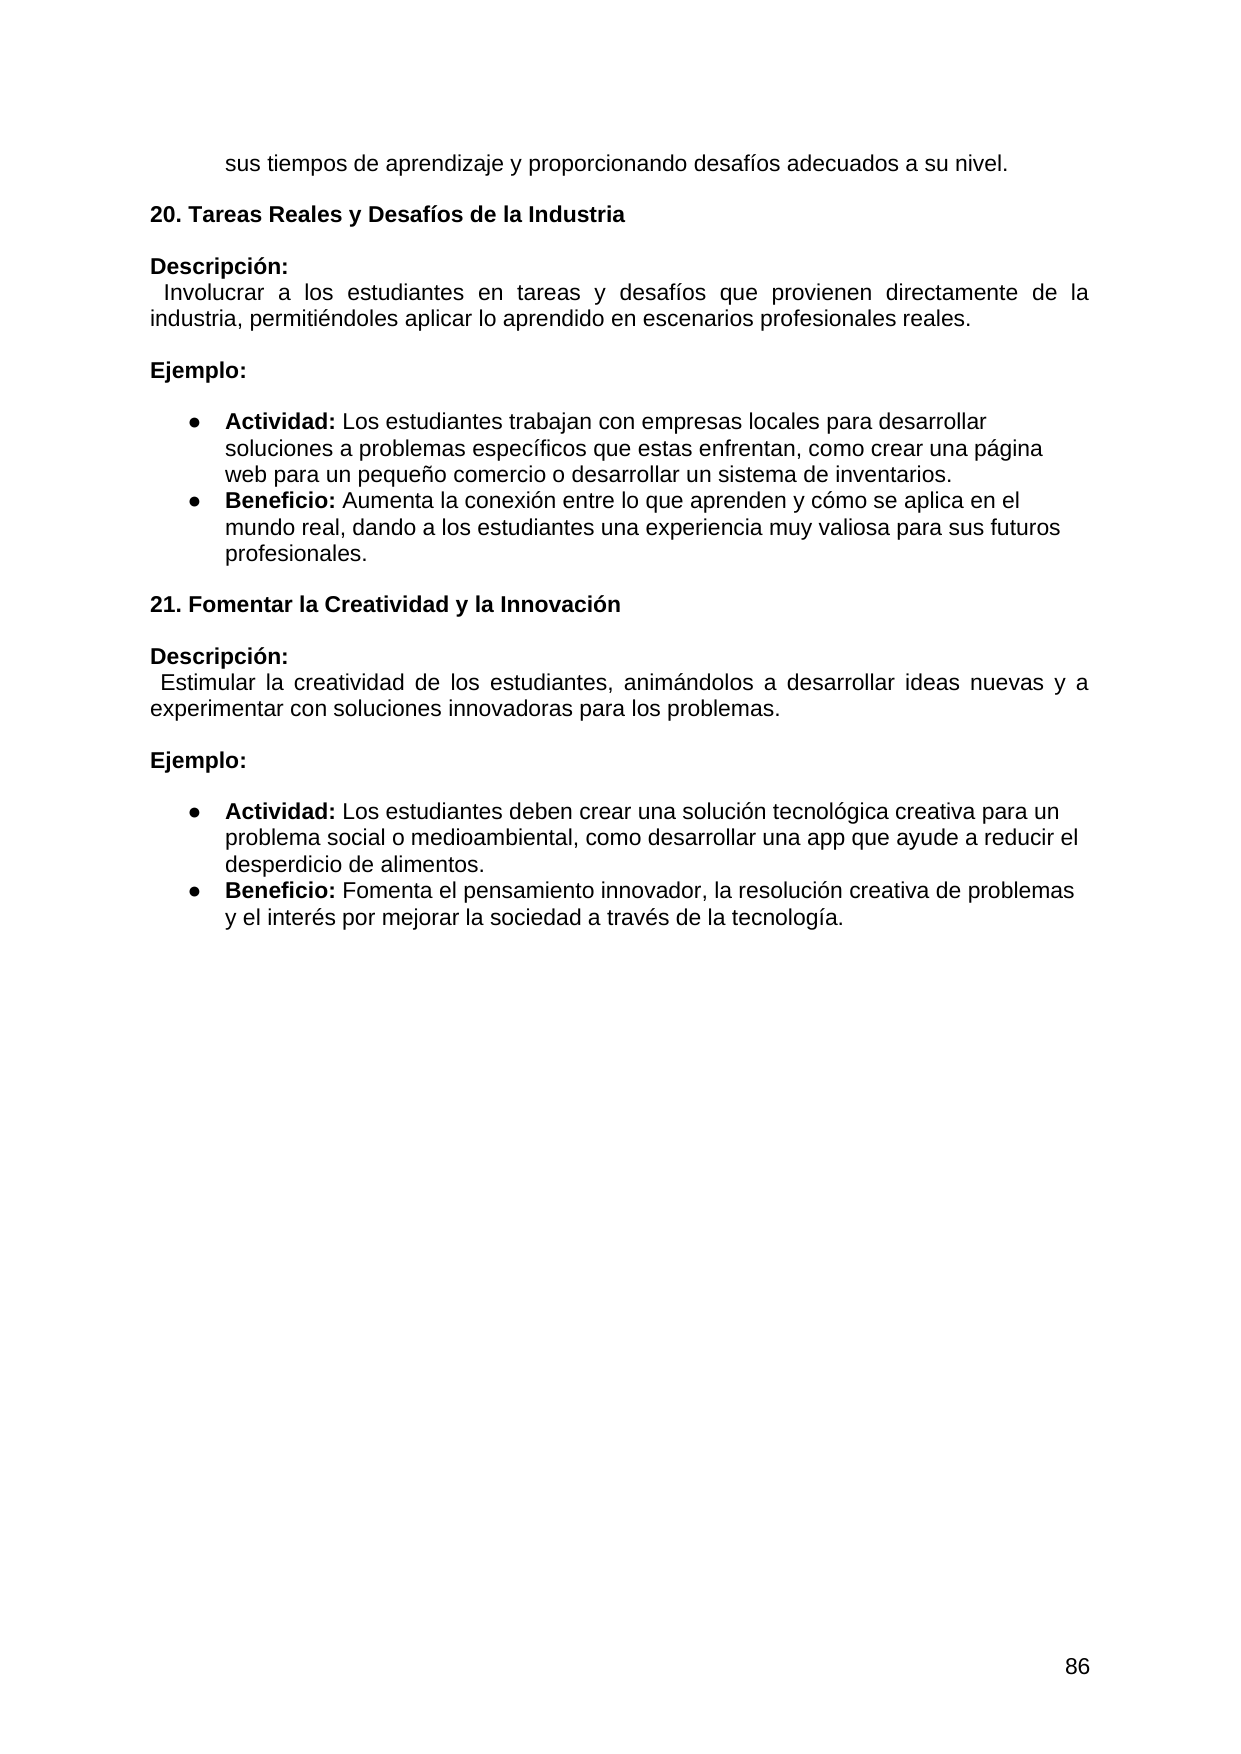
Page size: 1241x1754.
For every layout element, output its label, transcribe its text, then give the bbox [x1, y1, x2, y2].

text Descripción: Estimular la creatividad de los estudiantes, animándolos a desarrollar ideas nuevas y a experimentar con soluciones innovadoras para los problemas. [150, 643, 1090, 722]
list sus tiempos de aprendizaje y proporcionando desafíos adecuados a su nivel. [187, 150, 1090, 176]
text 21. Fomentar la Creatividad y la Innovación [150, 591, 1090, 618]
text Ejemplo: [150, 357, 1090, 383]
list Actividad: Los estudiantes deben crear una solución tecnológica creativa para un problema social o medioambiental, como desarrollar una app que ayude a reducir el desperdicio de alimentos. [187, 798, 1090, 877]
list Actividad: Los estudiantes trabajan con empresas locales para desarrollar soluciones a problemas específicos que estas enfrentan, como crear una página web para un pequeño comercio o desarrollar un sistema de inventarios. [187, 408, 1090, 487]
list Beneficio: Aumenta la conexión entre lo que aprenden y cómo se aplica en el mundo real, dando a los estudiantes una experiencia muy valiosa para sus futuros profesionales. [187, 487, 1090, 566]
text Ejemplo: [150, 747, 1090, 773]
list Beneficio: Fomenta el pensamiento innovador, la resolución creativa de problemas y el interés por mejorar la sociedad a través de la tecnología. [187, 877, 1090, 930]
text 20. Tareas Reales y Desafíos de la Industria [150, 201, 1090, 228]
text Descripción: Involucrar a los estudiantes en tareas y desafíos que provienen directamente de la industria, permitiéndoles aplicar lo aprendido en escenarios profesionales reales. [150, 253, 1090, 332]
